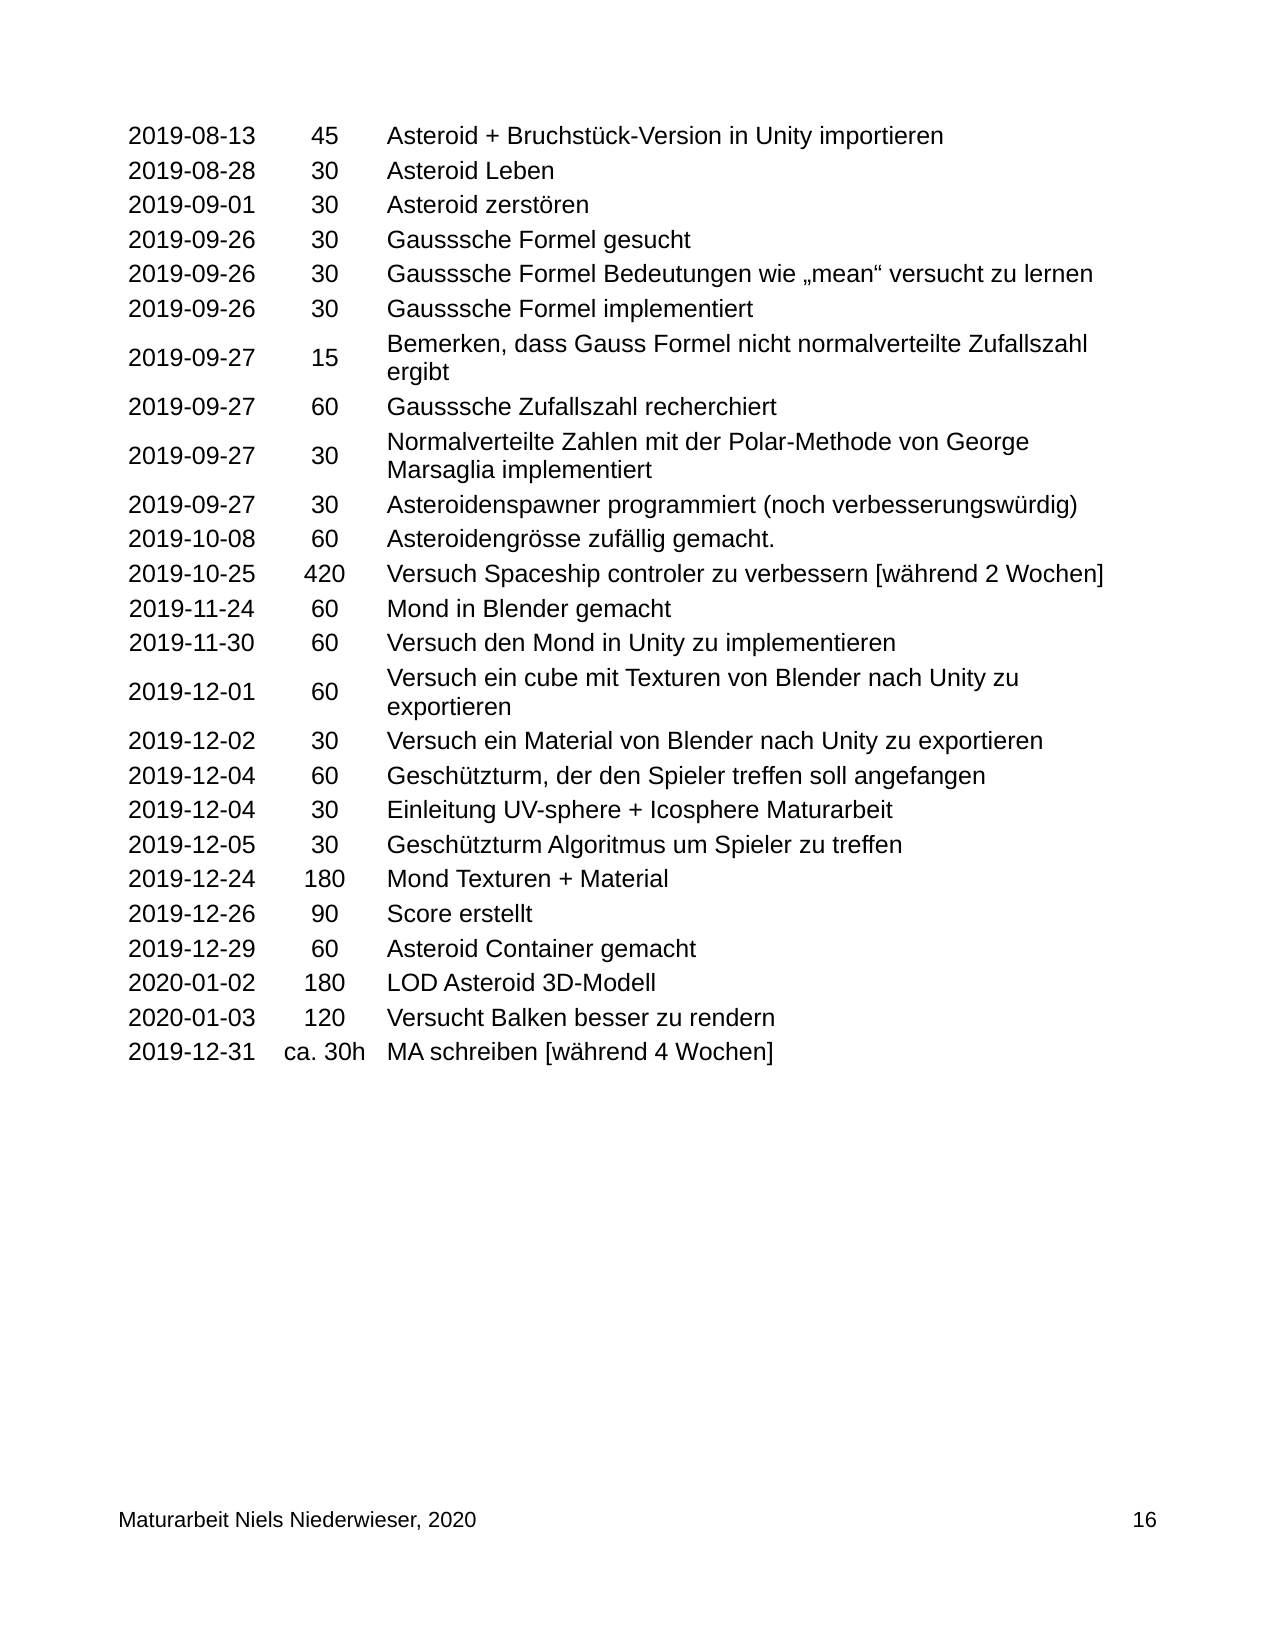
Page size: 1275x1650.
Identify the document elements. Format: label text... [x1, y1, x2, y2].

table_cell Bemerken, dass Gauss Formel nicht normalverteilte Zufallszahl ergibt [384, 326, 1141, 389]
table_cell 30 [265, 723, 384, 758]
table_cell Einleitung UV-sphere + Icosphere Maturarbeit [384, 792, 1141, 827]
table_cell 2019-08-28 [118, 153, 265, 187]
table_cell 2019-09-27 [118, 487, 265, 521]
table_cell 2019-12-24 [118, 861, 265, 896]
table_cell 2019-11-30 [118, 625, 265, 660]
table_cell 90 [265, 896, 384, 931]
table_cell 2019-10-25 [118, 556, 265, 591]
table_cell ca. 30h [265, 1034, 384, 1069]
table_cell Score erstellt [384, 896, 1141, 931]
table_cell 15 [265, 326, 384, 389]
table_cell Gausssche Formel implementiert [384, 291, 1141, 326]
table_cell 2019-10-08 [118, 521, 265, 556]
table_cell 2019-09-26 [118, 291, 265, 326]
table_cell Gausssche Zufallszahl recherchiert [384, 389, 1141, 423]
table_cell Gausssche Formel Bedeutungen wie „mean“ versucht zu lernen [384, 256, 1141, 291]
table_cell 60 [265, 591, 384, 625]
table_cell 45 [265, 118, 384, 153]
table_cell 30 [265, 827, 384, 861]
table_cell Versuch ein cube mit Texturen von Blender nach Unity zu exportieren [384, 660, 1141, 723]
table_cell 30 [265, 222, 384, 256]
table_cell 60 [265, 758, 384, 792]
table_cell Mond in Blender gemacht [384, 591, 1141, 625]
table_cell 2019-09-27 [118, 389, 265, 423]
table_cell LOD Asteroid 3D-Modell [384, 965, 1141, 1000]
table_cell 60 [265, 625, 384, 660]
table_cell 30 [265, 424, 384, 487]
table_cell Versuch ein Material von Blender nach Unity zu exportieren [384, 723, 1141, 758]
table_cell 2019-12-01 [118, 660, 265, 723]
table_cell Asteroid + Bruchstück-Version in Unity importieren [384, 118, 1141, 153]
table_cell 60 [265, 521, 384, 556]
table_cell 2019-12-29 [118, 931, 265, 965]
table_cell 2019-09-26 [118, 222, 265, 256]
table_cell 30 [265, 256, 384, 291]
table_cell 2019-12-04 [118, 758, 265, 792]
table_cell 60 [265, 389, 384, 423]
table_cell 2019-12-04 [118, 792, 265, 827]
table_cell Asteroid Container gemacht [384, 931, 1141, 965]
table_cell 2020-01-02 [118, 965, 265, 1000]
table_cell 30 [265, 187, 384, 222]
table_cell MA schreiben [während 4 Wochen] [384, 1034, 1141, 1069]
table_cell 30 [265, 487, 384, 521]
table_cell Geschützturm Algoritmus um Spieler zu treffen [384, 827, 1141, 861]
table_cell Asteroidengrösse zufällig gemacht. [384, 521, 1141, 556]
table_cell Versucht Balken besser zu rendern [384, 1000, 1141, 1034]
table_cell 2020-01-03 [118, 1000, 265, 1034]
table_cell 2019-12-31 [118, 1034, 265, 1069]
table_cell 2019-09-26 [118, 256, 265, 291]
table_cell 2019-12-02 [118, 723, 265, 758]
table_cell 180 [265, 861, 384, 896]
table_cell 2019-08-13 [118, 118, 265, 153]
table_cell 180 [265, 965, 384, 1000]
table_cell 60 [265, 660, 384, 723]
table_cell 2019-11-24 [118, 591, 265, 625]
table_cell 2019-12-26 [118, 896, 265, 931]
table_cell Gausssche Formel gesucht [384, 222, 1141, 256]
table_cell 2019-09-27 [118, 424, 265, 487]
table_cell 120 [265, 1000, 384, 1034]
table_cell Geschützturm, der den Spieler treffen soll angefangen [384, 758, 1141, 792]
table_cell 420 [265, 556, 384, 591]
table_cell 60 [265, 931, 384, 965]
table_cell 2019-09-01 [118, 187, 265, 222]
table_cell Versuch den Mond in Unity zu implementieren [384, 625, 1141, 660]
table_cell Versuch Spaceship controler zu verbessern [während 2 Wochen] [384, 556, 1141, 591]
table_cell Normalverteilte Zahlen mit der Polar-Methode von George Marsaglia implementiert [384, 424, 1141, 487]
table_cell Asteroid Leben [384, 153, 1141, 187]
table_cell Asteroid zerstören [384, 187, 1141, 222]
table_cell 2019-12-05 [118, 827, 265, 861]
table_cell 30 [265, 792, 384, 827]
table_cell 30 [265, 153, 384, 187]
table_cell Asteroidenspawner programmiert (noch verbesserungswürdig) [384, 487, 1141, 521]
table_cell 30 [265, 291, 384, 326]
table_cell Mond Texturen + Material [384, 861, 1141, 896]
table_cell 2019-09-27 [118, 326, 265, 389]
